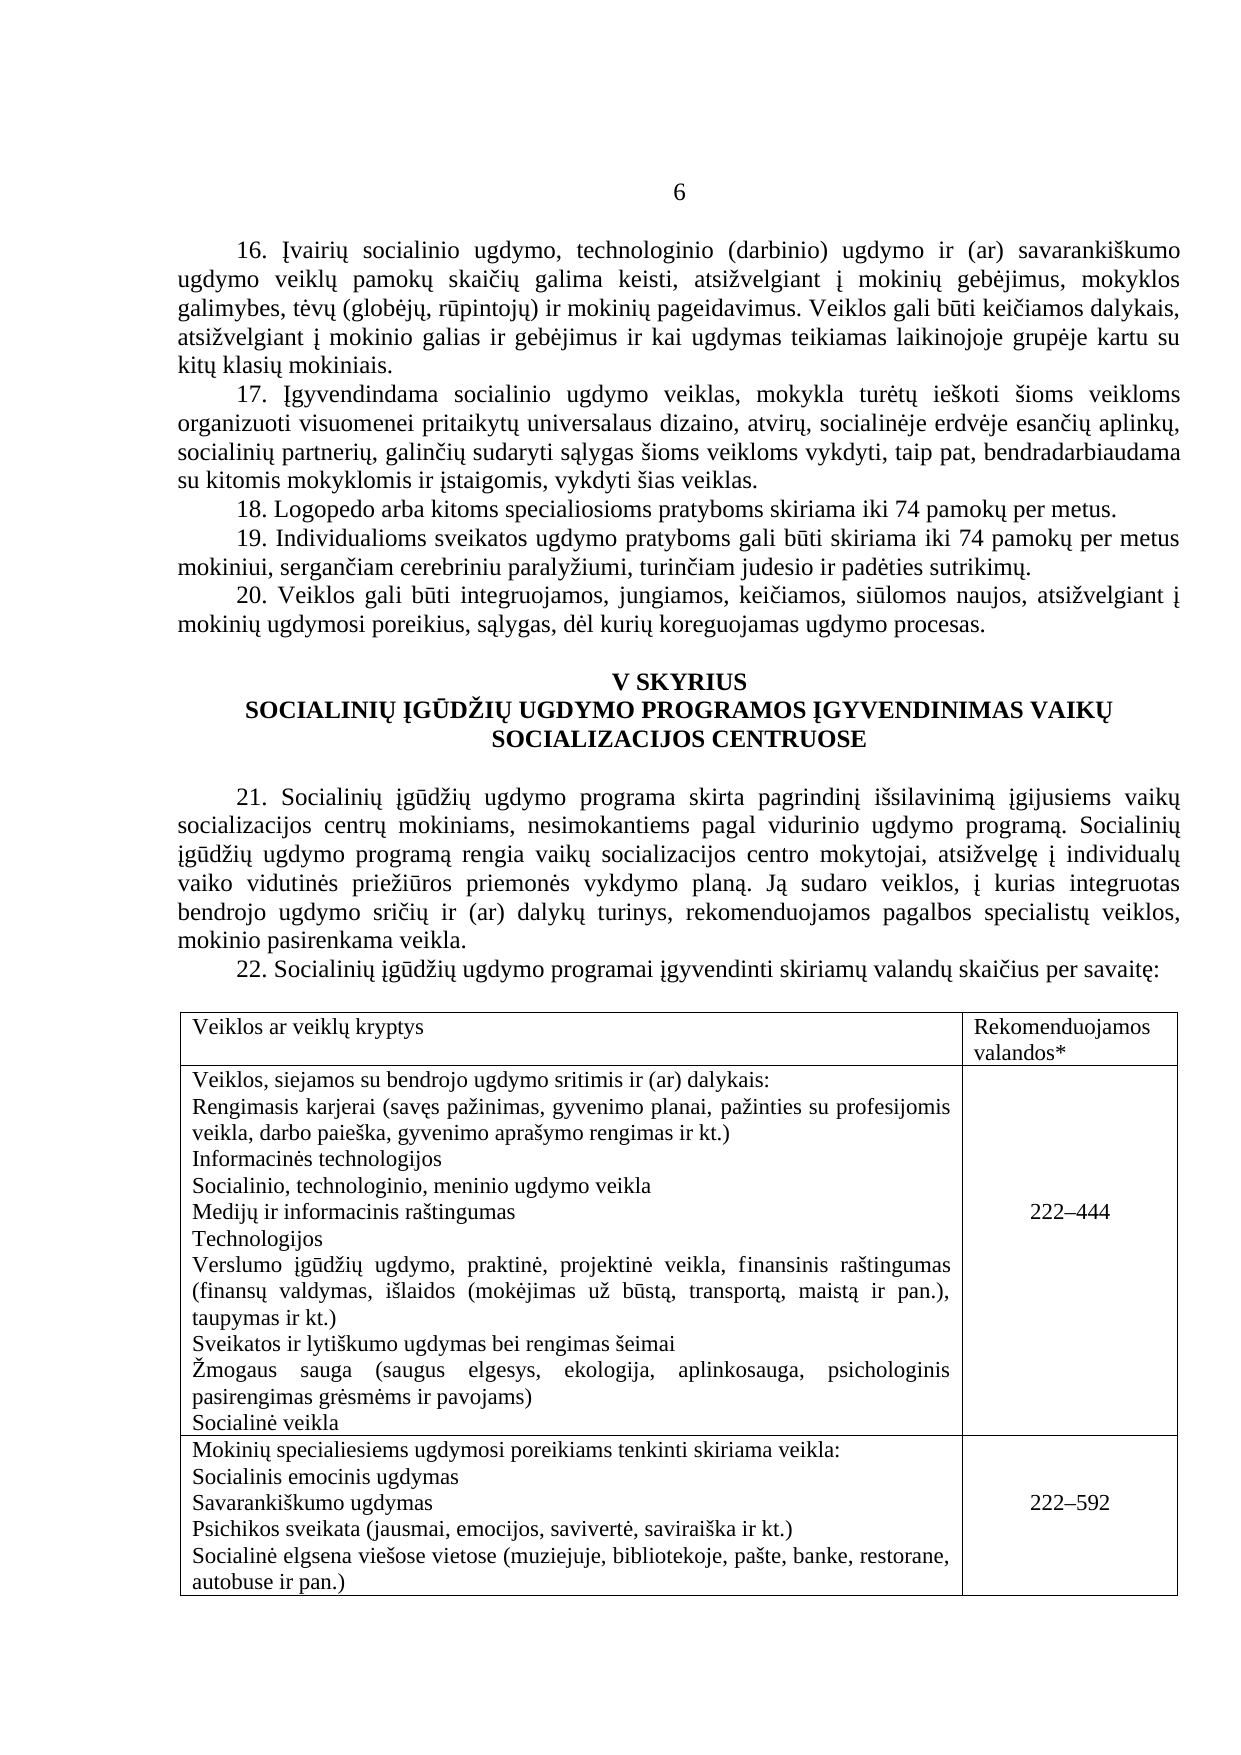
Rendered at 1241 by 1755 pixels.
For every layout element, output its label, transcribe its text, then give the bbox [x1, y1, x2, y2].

table_cell Veiklos, siejamos su bendrojo ugdymo sritimis ir (ar) dalykais: Rengimasis karjerai (savęs pažinimas, gyvenimo planai, pažinties su profesijomis veikla, darbo paieška, gyvenimo aprašymo rengimas ir kt.) Informacinės technologijos Socialinio, technologinio, meninio ugdymo veikla Medijų ir informacinis raštingumas Technologijos Verslumo įgūdžių ugdymo, praktinė, projektinė veikla, finansinis raštingumas (finansų valdymas, išlaidos (mokėjimas už būstą, transportą, maistą ir pan.), taupymas ir kt.) Sveikatos ir lytiškumo ugdymas bei rengimas šeimai Žmogaus sauga (saugus elgesys, ekologija, aplinkosauga, psichologinis pasirengimas grėsmėms ir pavojams) Socialinė veikla [181, 1066, 962, 1435]
table_cell Mokinių specialiesiems ugdymosi poreikiams tenkinti skiriama veikla: Socialinis emocinis ugdymas Savarankiškumo ugdymas Psichikos sveikata (jausmai, emocijos, savivertė, saviraiška ir kt.) Socialinė elgsena viešose vietose (muziejuje, bibliotekoje, pašte, banke, restorane, autobuse ir pan.) [181, 1436, 962, 1594]
text SOCIALINIŲ ĮGŪDŽIŲ UGDYMO PROGRAMOS ĮGYVENDINIMAS VAIKŲ SOCIALIZACIJOS CENTRUOSE [177, 695, 1181, 753]
table_cell 222–444 [963, 1066, 1177, 1435]
table_header Veiklos ar veiklų kryptys [181, 1013, 962, 1065]
text 20. Veiklos gali būti integruojamos, jungiamos, keičiamos, siūlomos naujos, atsižvelgiant į mokinių ugdymosi poreikius, sąlygas, dėl kurių koreguojamas ugdymo procesas. [177, 580, 1181, 638]
text 21. Socialinių įgūdžių ugdymo programa skirta pagrindinį išsilavinimą įgijusiems vaikų socializacijos centrų mokiniams, nesimokantiems pagal vidurinio ugdymo programą. Socialinių įgūdžių ugdymo programą rengia vaikų socializacijos centro mokytojai, atsižvelgę į individualų vaiko vidutinės priežiūros priemonės vykdymo planą. Ją sudaro veiklos, į kurias integruotas bendrojo ugdymo sričių ir (ar) dalykų turinys, rekomenduojamos pagalbos specialistų veiklos, mokinio pasirenkama veikla. [177, 782, 1181, 954]
text 22. Socialinių įgūdžių ugdymo programai įgyvendinti skiriamų valandų skaičius per savaitę: [192, 954, 1181, 983]
text 18. Logopedo arba kitoms specialiosioms pratyboms skiriama iki 74 pamokų per metus. [177, 494, 1181, 523]
text 16. Įvairių socialinio ugdymo, technologinio (darbinio) ugdymo ir (ar) savarankiškumo ugdymo veiklų pamokų skaičių galima keisti, atsižvelgiant į mokinių gebėjimus, mokyklos galimybes, tėvų (globėjų, rūpintojų) ir mokinių pageidavimus. Veiklos gali būti keičiamos dalykais, atsižvelgiant į mokinio galias ir gebėjimus ir kai ugdymas teikiamas laikinojoje grupėje kartu su kitų klasių mokiniais. [177, 235, 1181, 379]
table_header Rekomenduojamos valandos* [963, 1013, 1177, 1065]
table_cell 222–592 [963, 1436, 1177, 1594]
text V SKYRIUS [177, 667, 1181, 695]
text 19. Individualioms sveikatos ugdymo pratyboms gali būti skiriama iki 74 pamokų per metus mokiniui, sergančiam cerebriniu paralyžiumi, turinčiam judesio ir padėties sutrikimų. [177, 523, 1181, 580]
text 17. Įgyvendindama socialinio ugdymo veiklas, mokykla turėtų ieškoti šioms veikloms organizuoti visuomenei pritaikytų universalaus dizaino, atvirų, socialinėje erdvėje esančių aplinkų, socialinių partnerių, galinčių sudaryti sąlygas šioms veikloms vykdyti, taip pat, bendradarbiaudama su kitomis mokyklomis ir įstaigomis, vykdyti šias veiklas. [177, 379, 1181, 494]
